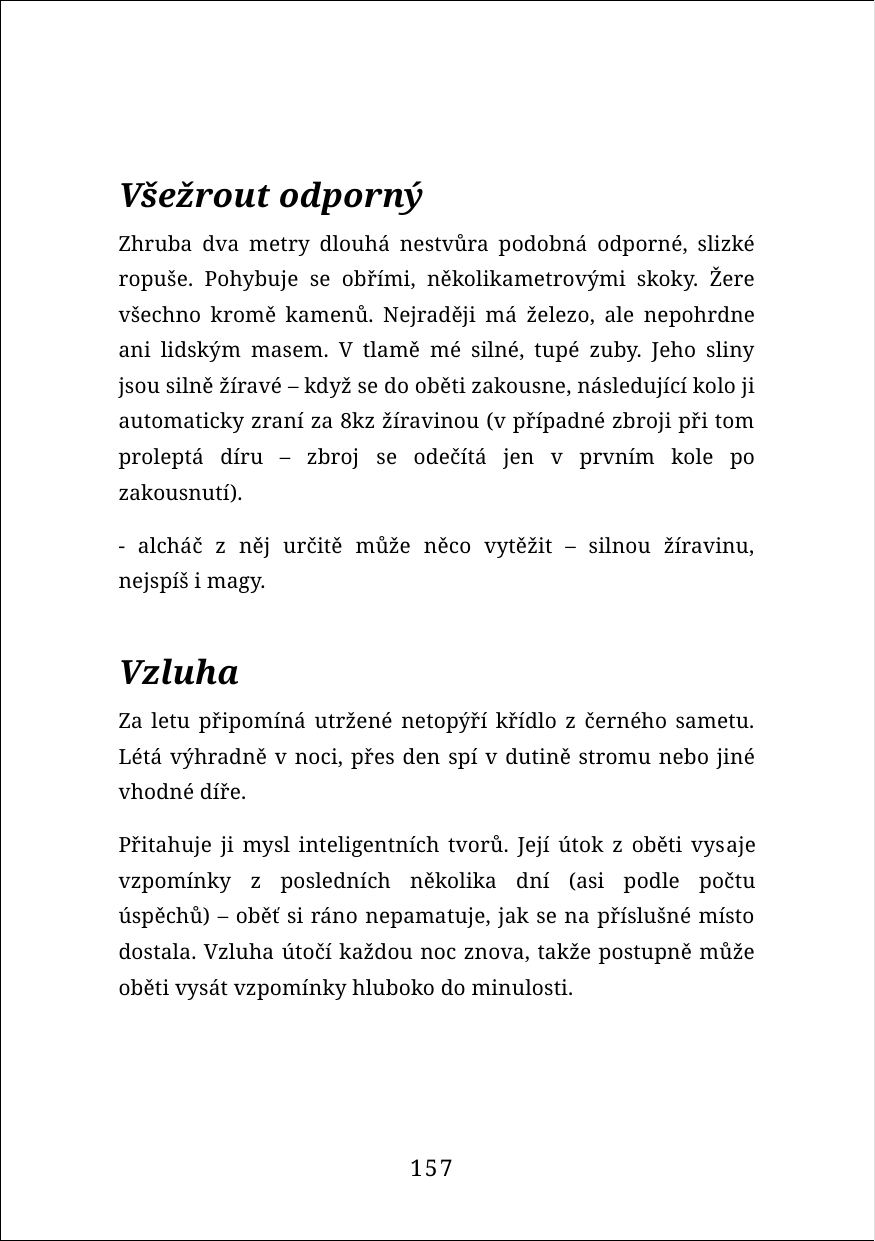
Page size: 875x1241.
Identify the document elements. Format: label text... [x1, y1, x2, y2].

text - alcháč z něj určitě může něco vytěžit – silnou žíravinu, nejspíš i magy. [118, 531, 756, 595]
text Přitahuje ji mysl inteligentních tvorů. Její útok z oběti vysaje vzpomínky z posledních několika dní (asi podle počtu úspěchů) – oběť si ráno nepamatuje, jak se na příslušné místo dostala. Vzluha útočí každou noc znova, takže postupně může oběti vysát vzpomínky hluboko do minulosti. [118, 831, 756, 1001]
text Zhruba dva metry dlouhá nestvůra podobná odporné, slizké ropuše. Pohybuje se obřími, několikametrovými skoky. Žere všechno kromě kamenů. Nejraději má železo, ale nepohrdne ani lidským masem. V tlamě mé silné, tupé zuby. Jeho sliny jsou silně žíravé – když se do oběti zakousne, následující kolo ji automaticky zraní za 8kz žíravinou (v případné zbroji při tom proleptá díru – zbroj se odečítá jen v prvním kole po zakousnutí). [118, 229, 756, 506]
text Za letu připomíná utržené netopýří křídlo z černého sametu. Létá výhradně v noci, přes den spí v dutině stromu nebo jiné vhodné díře. [118, 706, 756, 806]
subtitle Vzluha [118, 649, 756, 694]
subtitle Všežrout odporný [118, 172, 756, 217]
